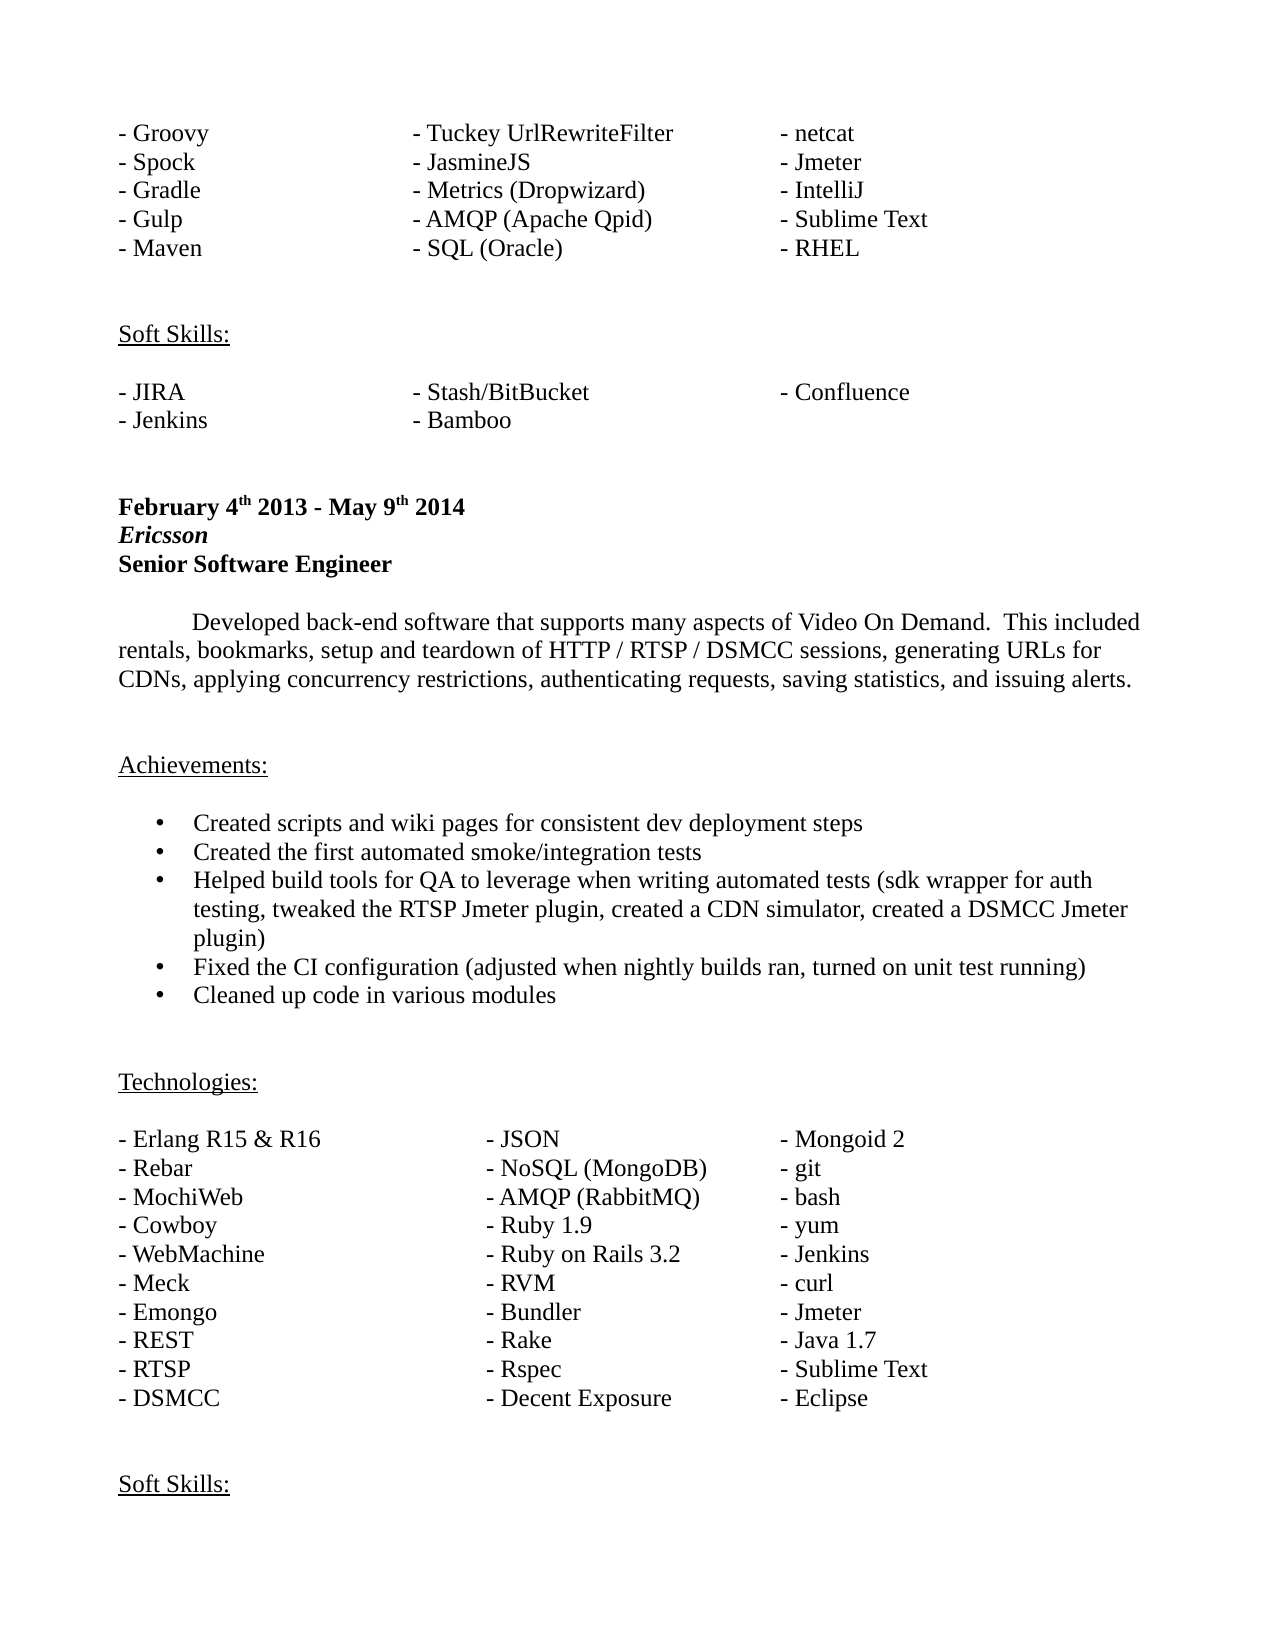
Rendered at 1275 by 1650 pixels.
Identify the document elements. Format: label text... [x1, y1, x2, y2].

list Cleaned up code in various modules [156, 981, 1157, 1009]
text - Spock - JasmineJS - Jmeter [118, 147, 1157, 176]
text - DSMCC - Decent Exposure - Eclipse [118, 1383, 1157, 1412]
text - Gulp - AMQP (Apache Qpid) - Sublime Text [118, 204, 1157, 233]
text - Meck - RVM - curl [118, 1268, 1157, 1297]
list Helped build tools for QA to leverage when writing automated tests (sdk wrapper for auth testing, tweaked the RTSP Jmeter plugin, created a CDN simulator, created a DSMCC Jmeter plugin) [156, 866, 1157, 952]
list Created the first automated smoke/integration tests [156, 837, 1157, 866]
text - Groovy - Tuckey UrlRewriteFilter - netcat [118, 118, 1157, 147]
text - Gradle - Metrics (Dropwizard) - IntelliJ [118, 176, 1157, 204]
text - MochiWeb - AMQP (RabbitMQ) - bash [118, 1182, 1157, 1211]
text Ericsson [118, 521, 1157, 549]
text - Erlang R15 & R16 - JSON - Mongoid 2 [118, 1124, 1157, 1153]
text - Emongo - Bundler - Jmeter [118, 1297, 1157, 1326]
text Achievements: [118, 751, 1157, 779]
text - Maven - SQL (Oracle) - RHEL [118, 233, 1157, 262]
text Soft Skills: [118, 319, 1157, 348]
text Soft Skills: [118, 1469, 1157, 1498]
text - Cowboy - Ruby 1.9 - yum [118, 1211, 1157, 1239]
text - JIRA - Stash/BitBucket - Confluence [118, 377, 1157, 406]
text February 4th 2013 - May 9th 2014 [118, 492, 1157, 521]
text - WebMachine - Ruby on Rails 3.2 - Jenkins [118, 1239, 1157, 1268]
text - Jenkins - Bamboo [118, 406, 1157, 434]
text Senior Software Engineer [118, 549, 1157, 578]
text - Rebar - NoSQL (MongoDB) - git [118, 1153, 1157, 1182]
text Technologies: [118, 1067, 1157, 1096]
text - RTSP - Rspec - Sublime Text [118, 1354, 1157, 1383]
text - REST - Rake - Java 1.7 [118, 1326, 1157, 1354]
list Fixed the CI configuration (adjusted when nightly builds ran, turned on unit test running) [156, 952, 1157, 981]
list Created scripts and wiki pages for consistent dev deployment steps [156, 808, 1157, 837]
text Developed back-end software that supports many aspects of Video On Demand. This included rentals, bookmarks, setup and teardown of HTTP / RTSP / DSMCC sessions, generating URLs for CDNs, applying concurrency restrictions, authenticating requests, saving statistics, and issuing alerts. [118, 607, 1157, 693]
